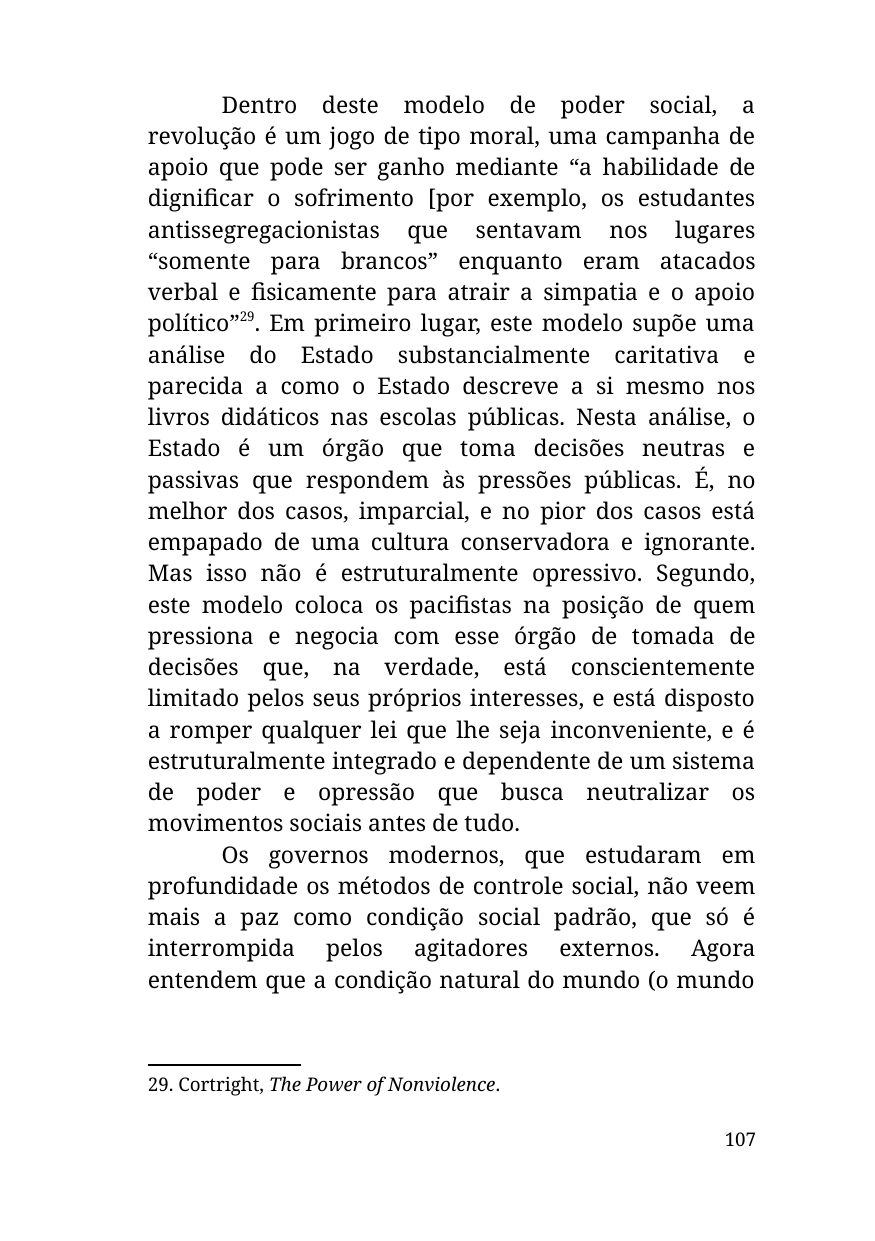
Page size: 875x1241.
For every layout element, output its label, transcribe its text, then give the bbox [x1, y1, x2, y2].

text . Cortright, The Power of Nonviolence. [148, 1071, 756, 1097]
text Dentro deste modelo de poder social, a revolução é um jogo de tipo moral, uma campanha de apoio que pode ser ganho mediante “a habilidade de dignificar o sofrimento [por exemplo, os estudantes antissegregacionistas que sentavam nos lugares “somente para brancos” enquanto eram atacados verbal e fisicamente para atrair a simpatia e o apoio político”. Em primeiro lugar, este modelo supõe uma análise do Estado substancialmente caritativa e parecida a como o Estado descreve a si mesmo nos livros didáticos nas escolas públicas. Nesta análise, o Estado é um órgão que toma decisões neutras e passivas que respondem às pressões públicas. É, no melhor dos casos, imparcial, e no pior dos casos está empapado de uma cultura conservadora e ignorante. Mas isso não é estruturalmente opressivo. Segundo, este modelo coloca os pacifistas na posição de quem pressiona e negocia com esse órgão de tomada de decisões que, na verdade, está conscientemente limitado pelos seus próprios interesses, e está disposto a romper qualquer lei que lhe seja inconveniente, e é estruturalmente integrado e dependente de um sistema de poder e opressão que busca neutralizar os movimentos sociais antes de tudo. [148, 88, 756, 838]
text Os governos modernos, que estudaram em profundidade os métodos de controle social, não veem mais a paz como condição social padrão, que só é interrompida pelos agitadores externos. Agora entendem que a condição natural do mundo (o mundo [148, 838, 756, 995]
